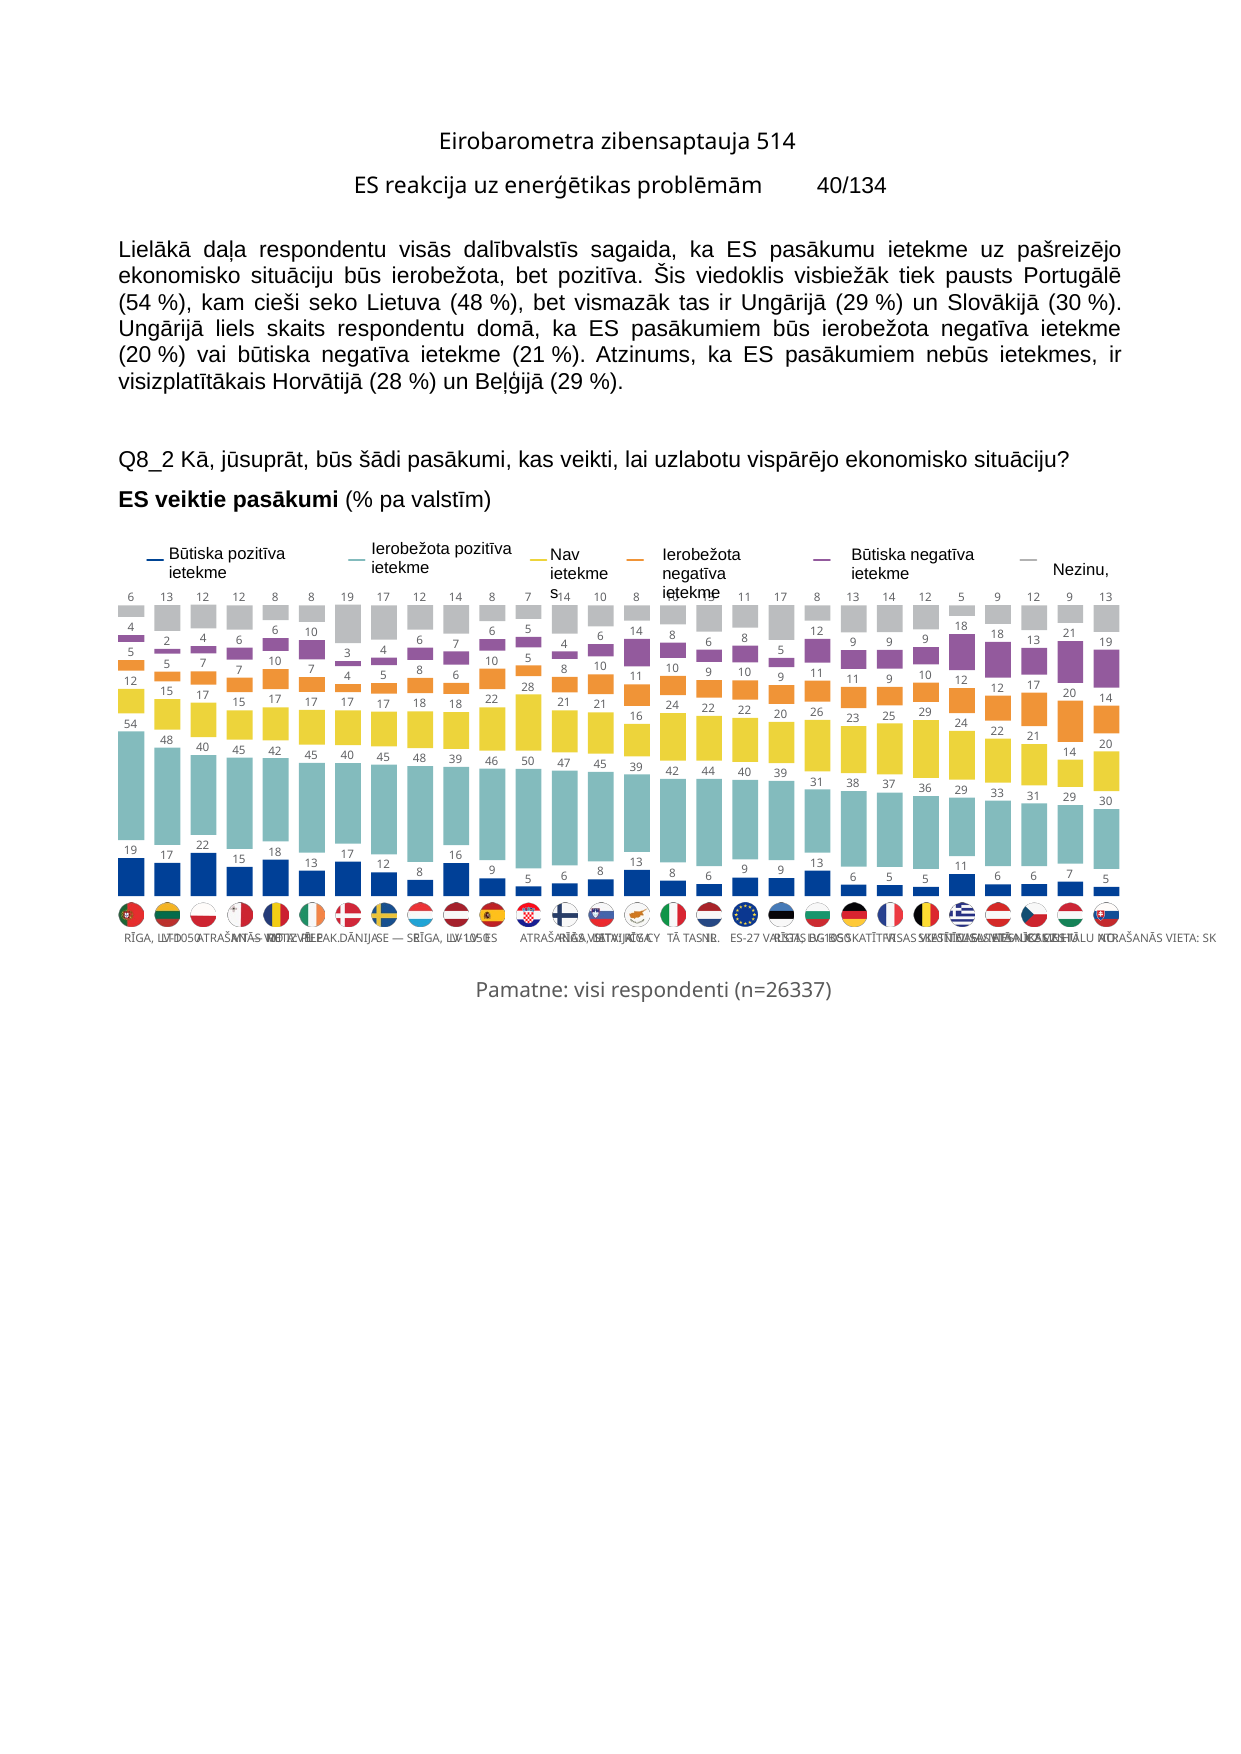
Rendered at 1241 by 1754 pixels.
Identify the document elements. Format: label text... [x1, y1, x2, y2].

picture [299, 902, 325, 927]
text ES veiktie pasākumi (% pa valstīm) [118, 486, 1122, 512]
text Lielākā daļa respondentu visās dalībvalstīs sagaida, ka ES pasākumu ietekme uz pašreizējo ekonomisko situāciju būs ierobežota, bet pozitīva. Šis viedoklis visbiežāk tiek pausts Portugālē (54 %), kam cieši seko Lietuva (48 %), bet vismazāk tas ir Ungārijā (29 %) un Slovākijā (30 %). Ungārijā liels skaits respondentu domā, ka ES pasākumiem būs ierobežota negatīva ietekme (20 %) vai būtiska negatīva ietekme (21 %). Atzinums, ka ES pasākumiem nebūs ietekmes, ir visizplatītākais Horvātijā (28 %) un Beļģijā (29 %). [118, 236, 1122, 394]
picture [1021, 902, 1047, 927]
picture [407, 902, 433, 927]
picture [371, 902, 397, 927]
picture [118, 902, 144, 927]
picture [841, 902, 867, 927]
picture [877, 902, 903, 927]
picture [660, 902, 686, 927]
picture [154, 902, 180, 927]
picture [516, 902, 541, 927]
picture [227, 902, 253, 927]
picture [732, 902, 758, 927]
picture [190, 902, 216, 927]
picture [696, 902, 722, 927]
picture [805, 902, 830, 927]
picture [443, 902, 469, 927]
picture [1057, 902, 1083, 927]
picture [985, 902, 1011, 927]
picture [552, 902, 578, 927]
text Q8_2 Kā, jūsuprāt, būs šādi pasākumi, kas veikti, lai uzlabotu vispārējo ekonomisko situāciju? [118, 446, 1122, 473]
picture [949, 902, 975, 927]
picture [479, 902, 505, 927]
picture [624, 902, 650, 927]
picture [913, 902, 939, 927]
picture [335, 902, 361, 927]
picture [768, 902, 794, 927]
picture [1093, 902, 1119, 927]
picture [588, 902, 614, 927]
picture [263, 902, 289, 927]
